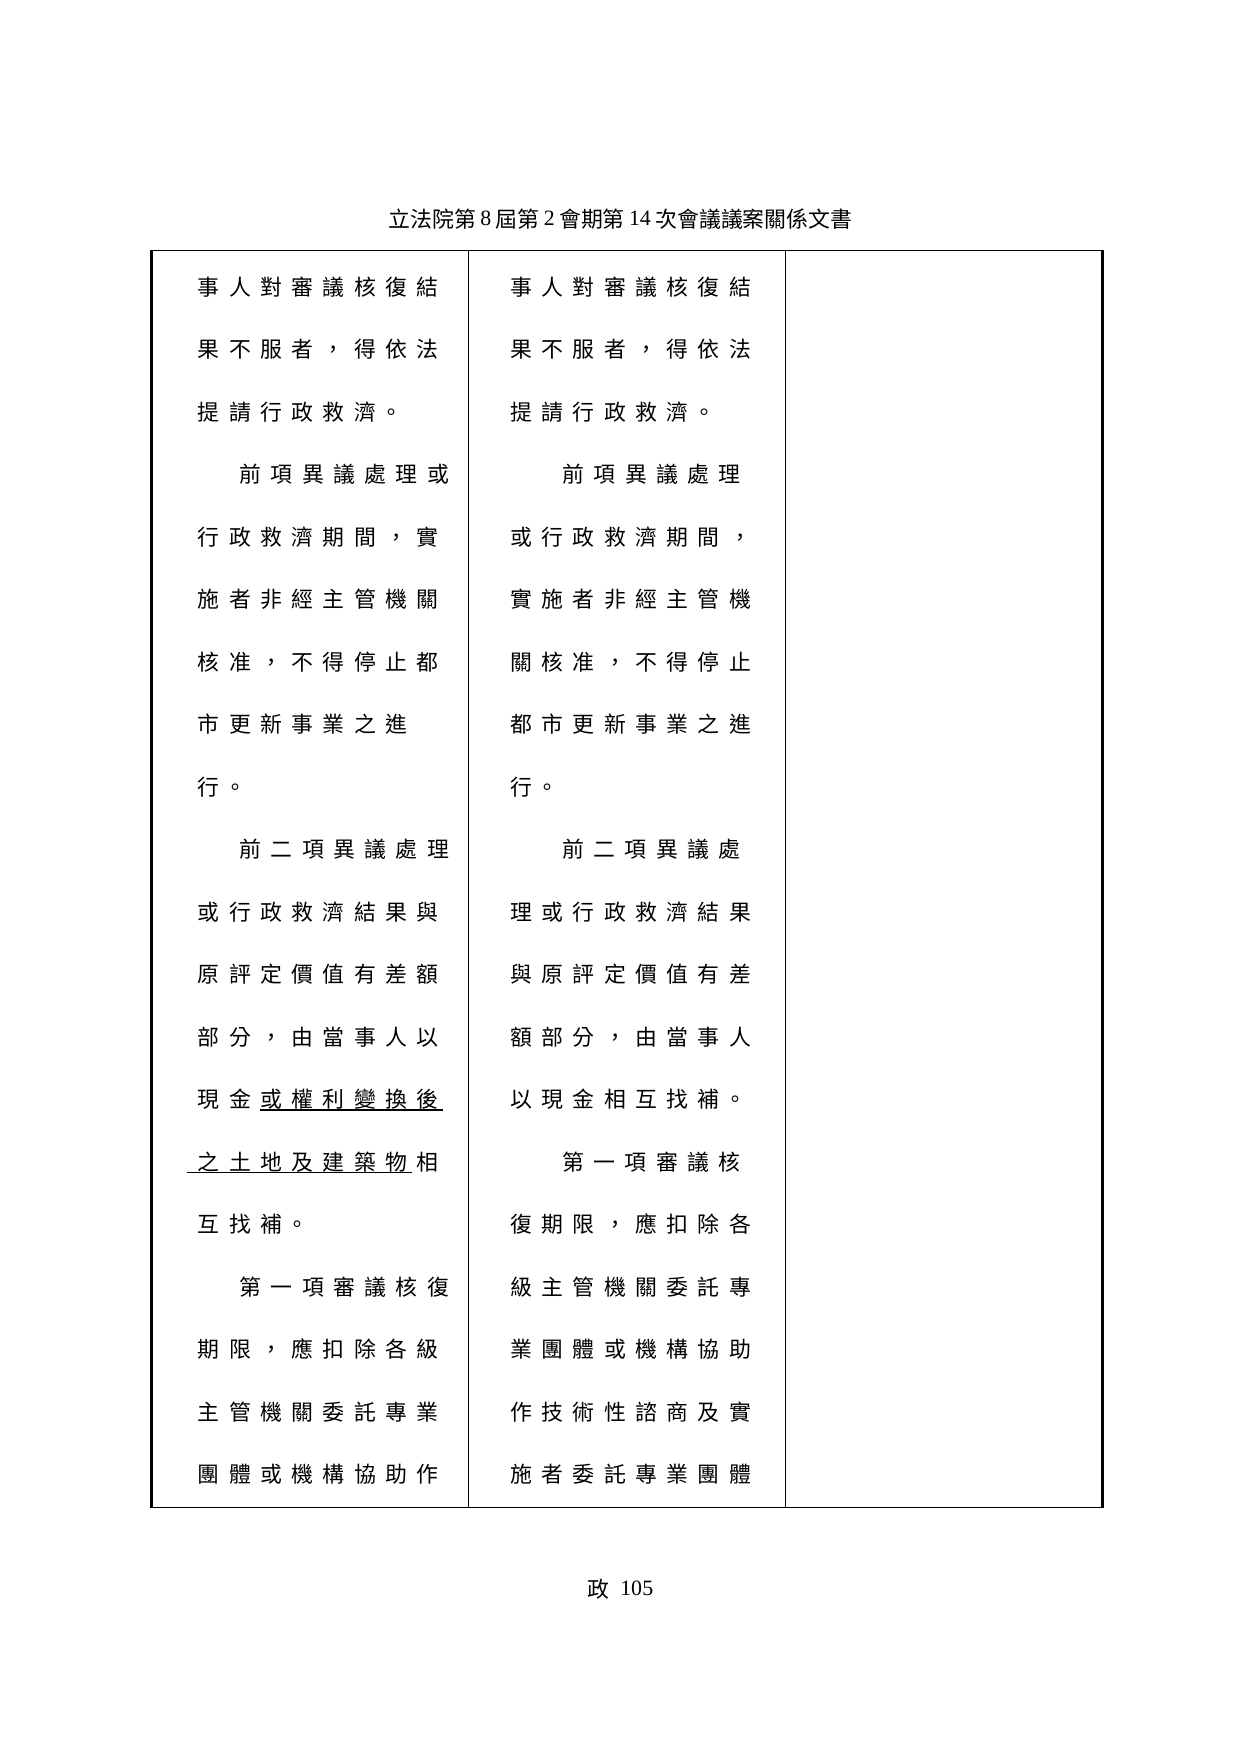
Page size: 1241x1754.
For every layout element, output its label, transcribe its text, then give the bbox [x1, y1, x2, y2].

table_cell 事人對審議核復結果不服者，得依法提請行政救濟。 前項異議處理或行政救濟期間，實施者非經主管機關核准，不得停止都市更新事業之進行。 前二項異議處理或行政救濟結果與原評定價值有差額部分，由當事人以現金或權利變換後之土地及建築物相互找補。 第一項審議核復期限，應扣除各級主管機關委託專業團體或機構協助作 [153, 251, 468, 1507]
table_cell 事人對審議核復結果不服者，得依法提請行政救濟。 前項異議處理或行政救濟期間，實施者非經主管機關核准，不得停止都市更新事業之進行。 前二項異議處理或行政救濟結果與原評定價值有差額部分，由當事人以現金相互找補。 第一項審議核復期限，應扣除各級主管機關委託專業團體或機構協助作技術性諮商及實施者委託專業團體 [469, 251, 785, 1507]
table_cell [786, 251, 1101, 1507]
